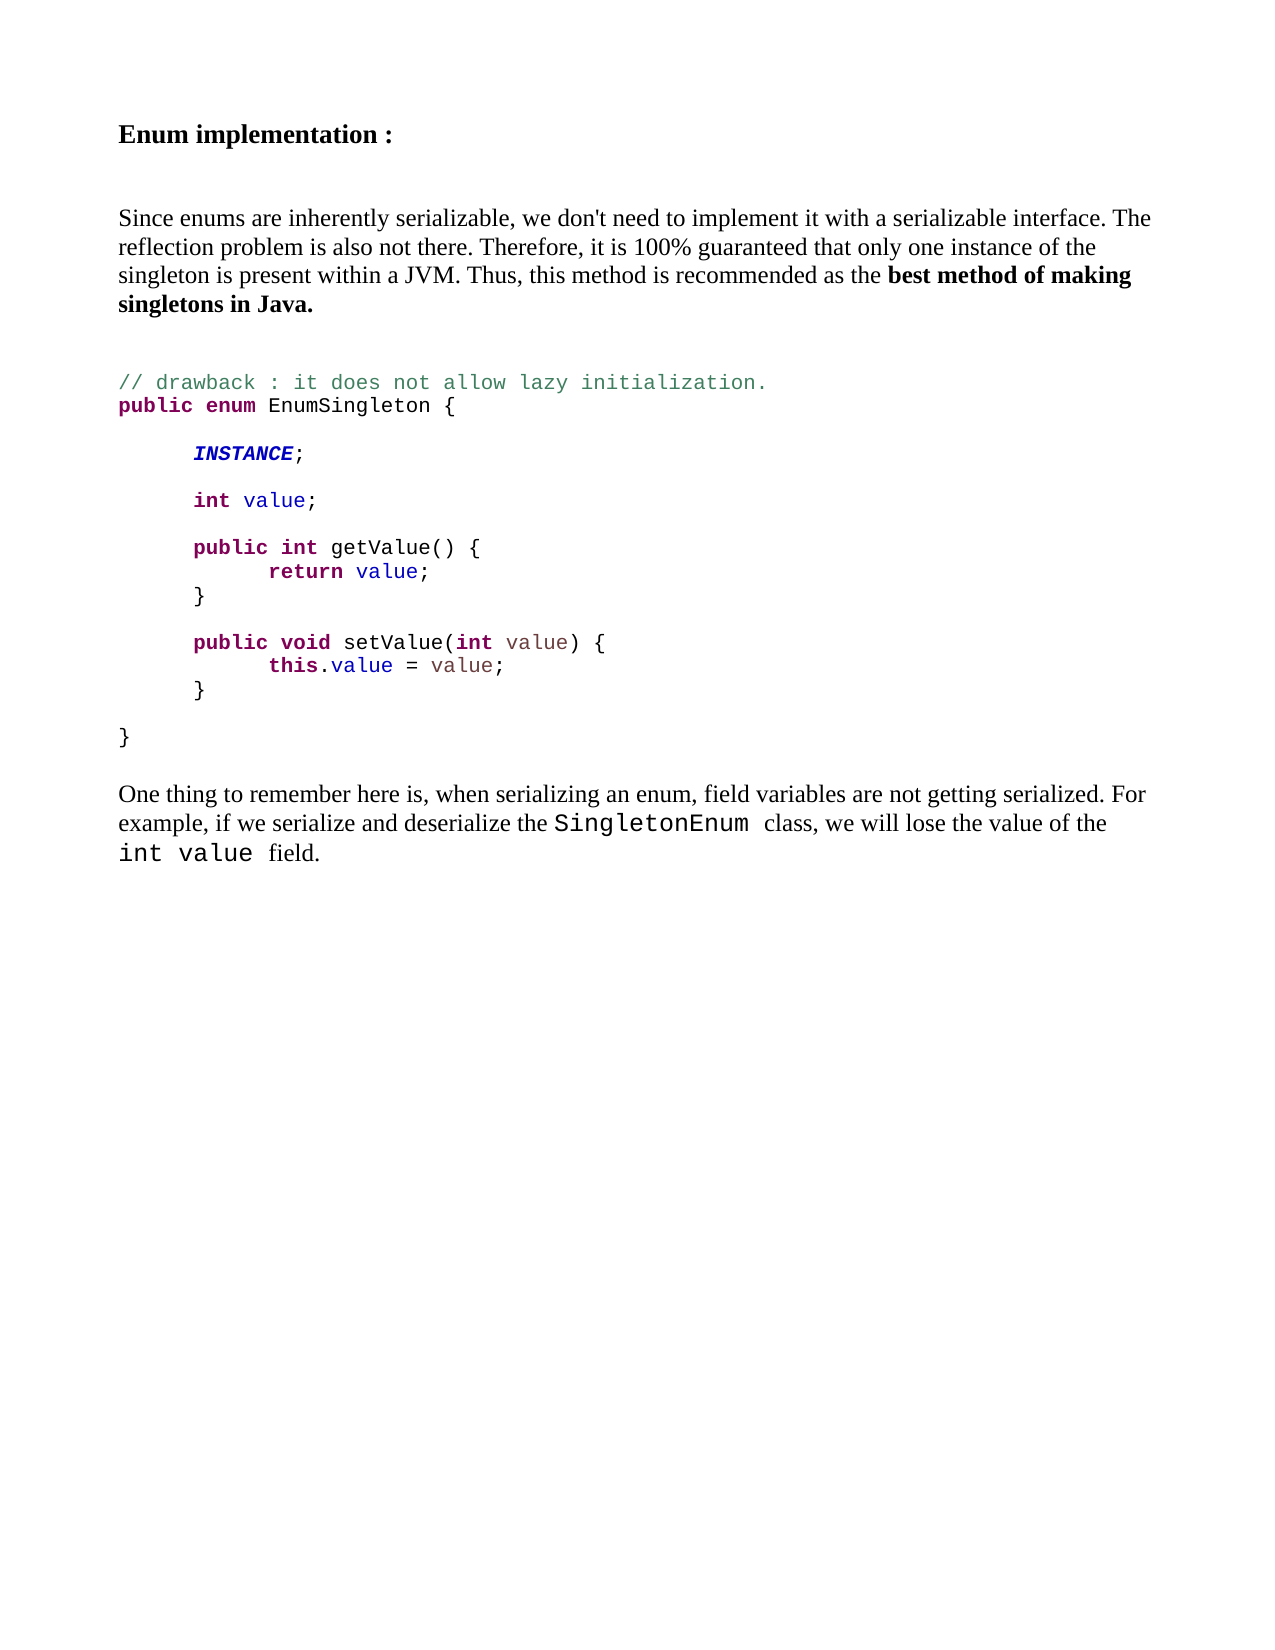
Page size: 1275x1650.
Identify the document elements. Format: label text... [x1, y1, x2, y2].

text Since enums are inherently serializable, we don't need to implement it with a serializable interface. The reflection problem is also not there. Therefore, it is 100% guaranteed that only one instance of the singleton is present within a JVM. Thus, this method is recommended as the best method of making singletons in Java. [118, 203, 1157, 318]
text } [118, 679, 1157, 703]
text public void setValue(int value) { [118, 632, 1157, 656]
text // drawback : it does not allow lazy initialization. [118, 372, 1157, 395]
text } [118, 726, 1157, 750]
text this.value = value; [118, 656, 1157, 679]
text One thing to remember here is, when serializing an enum, field variables are not getting serialized. For example, if we serialize and deserialize the SingletonEnum class, we will lose the value of the int value field. [118, 779, 1157, 869]
text int value; [118, 490, 1157, 514]
text } [118, 584, 1157, 608]
text return value; [118, 561, 1157, 584]
text INSTANCE; [118, 443, 1157, 466]
text public enum EnumSingleton { [118, 395, 1157, 419]
text Enum implementation : [118, 118, 1157, 149]
text public int getValue() { [118, 537, 1157, 561]
